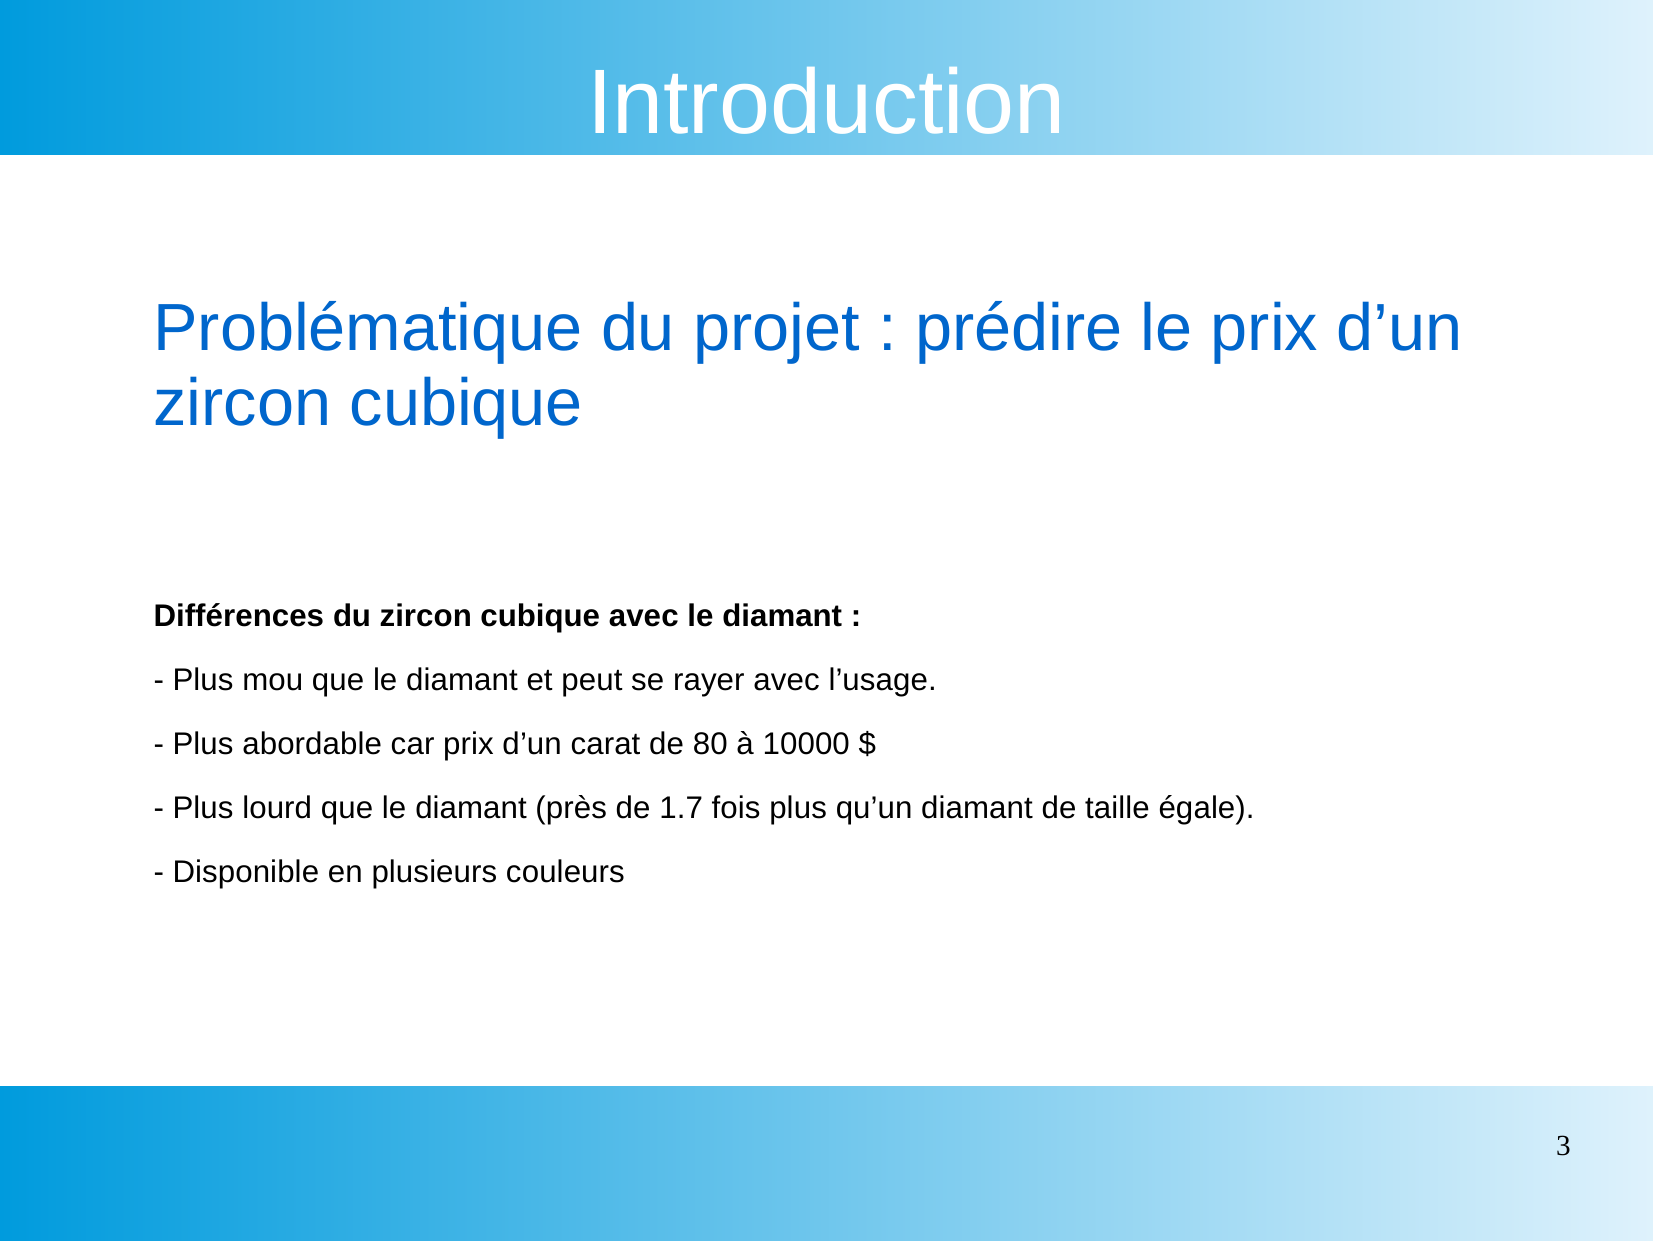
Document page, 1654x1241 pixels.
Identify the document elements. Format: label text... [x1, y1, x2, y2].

title Introduction [82, 49, 1571, 155]
list Problématique du projet : prédire le prix d’un zircon cubique Différences du zircon cubique avec le diamant : - Plus mou que le diamant et peut se rayer avec l’usage. - Plus abordable car prix d’un carat de 80 à 10000 $ - Plus lourd que le diamant (près de 1.7 fois plus qu’un diamant de taille égale). - Disponible en plusieurs couleurs [82, 290, 1571, 1010]
